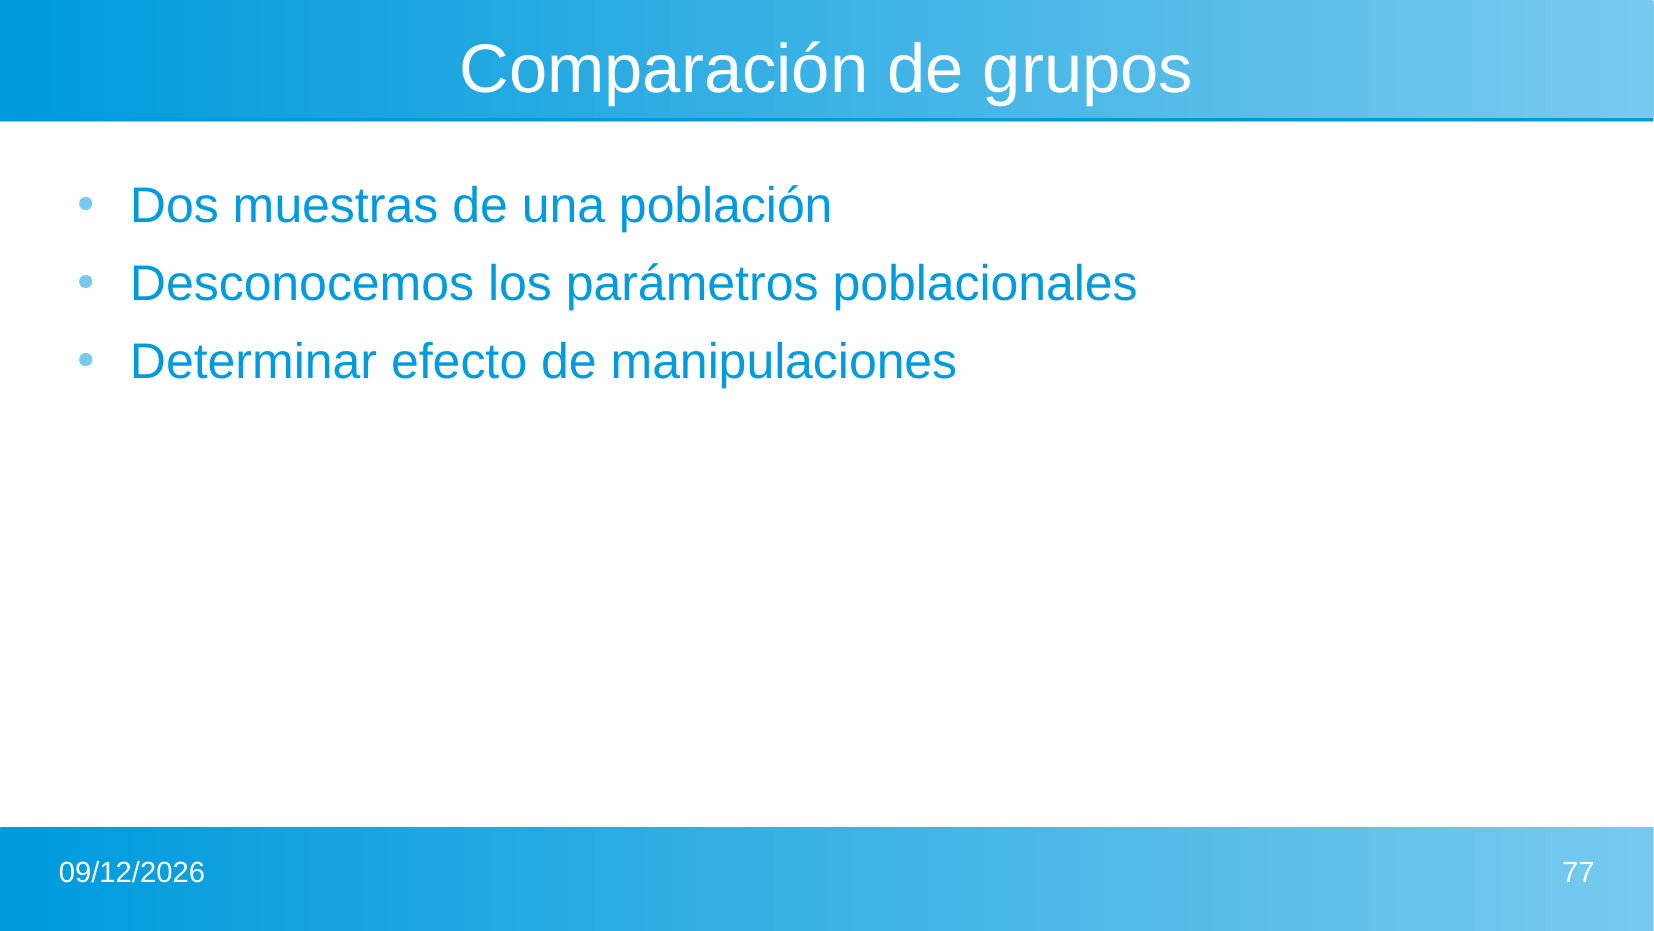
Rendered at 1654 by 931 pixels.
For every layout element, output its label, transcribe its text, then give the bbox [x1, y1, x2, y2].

list Dos muestras de una población Desconocemos los parámetros poblacionales Determinar efecto de manipulaciones [59, 177, 1595, 768]
title Comparación de grupos [59, 29, 1595, 108]
